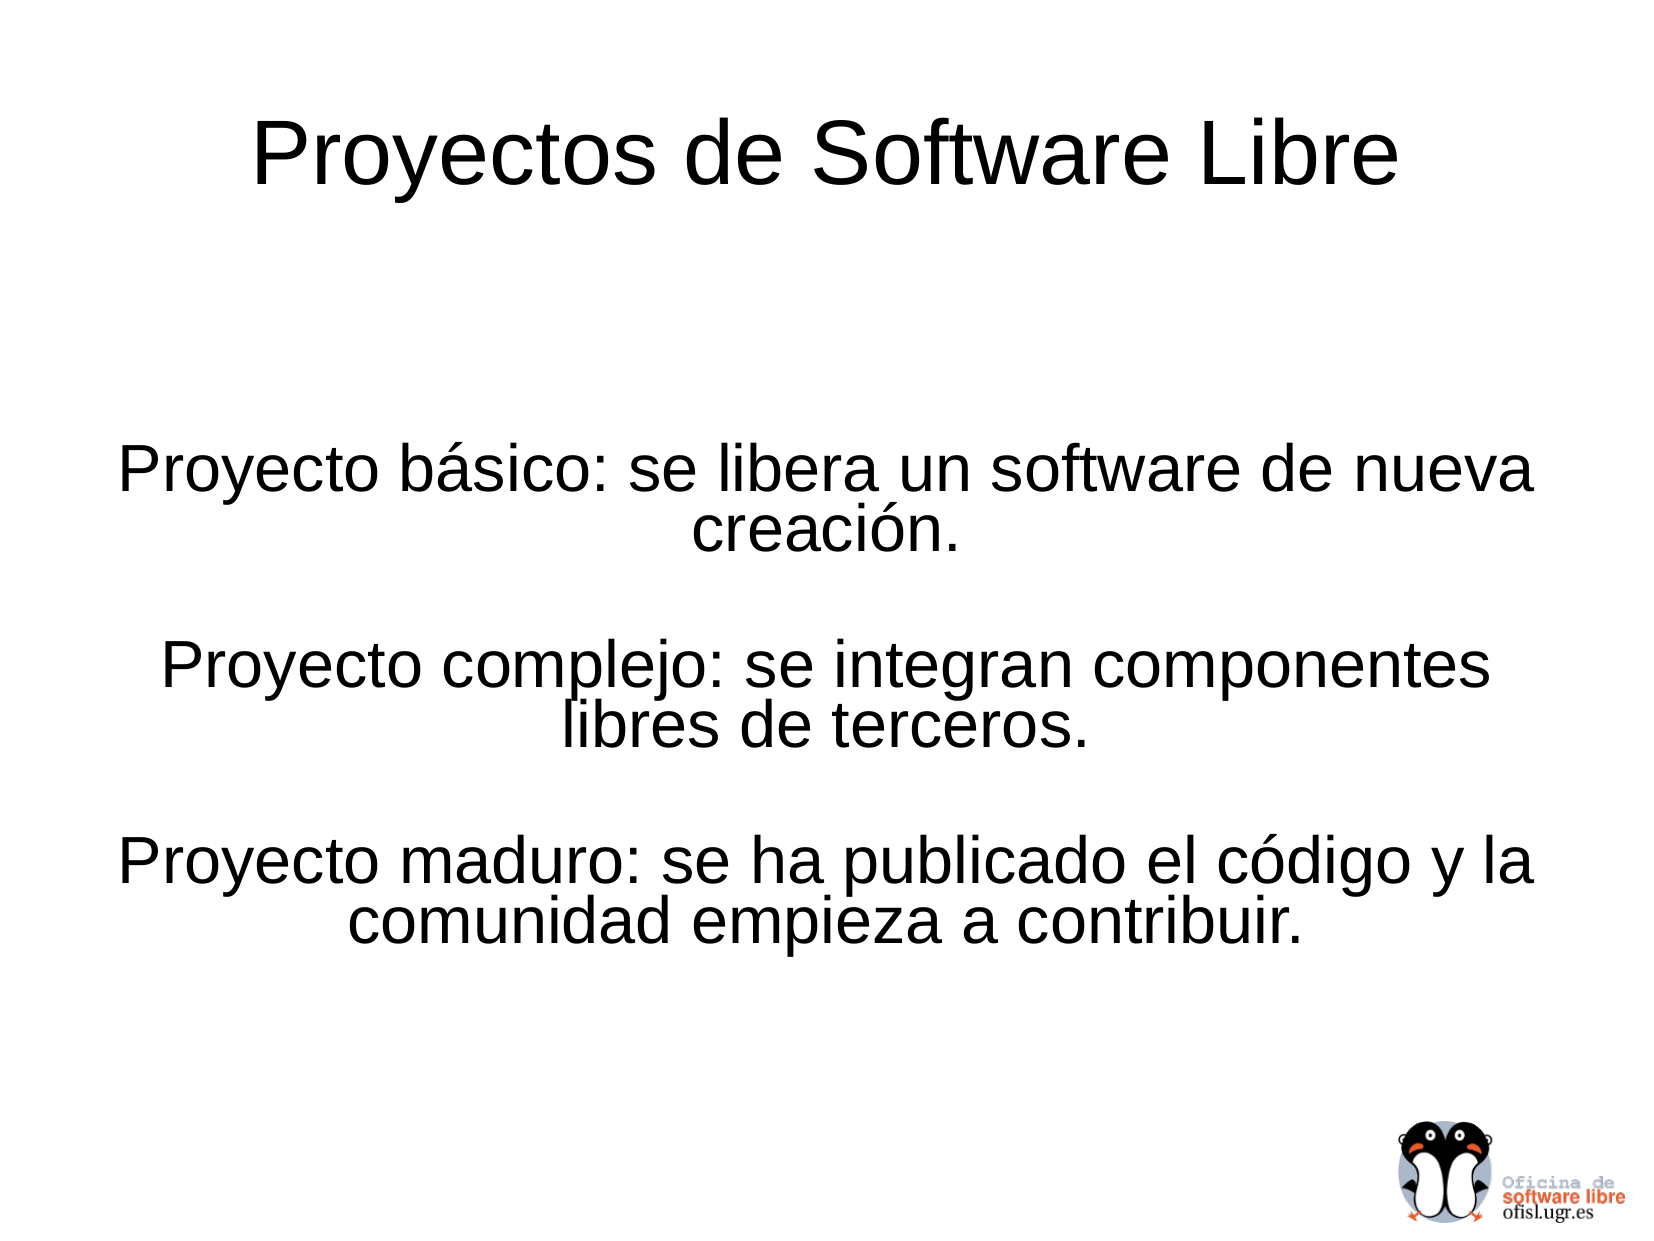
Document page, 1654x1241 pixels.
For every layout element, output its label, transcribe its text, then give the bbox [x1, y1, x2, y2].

subtitle Proyecto básico: se libera un software de nueva creación. Proyecto complejo: se integran componentes libres de terceros. Proyecto maduro: se ha publicado el código y la comunidad empieza a contribuir. [82, 297, 1571, 1102]
title Proyectos de Software Libre [82, 56, 1571, 250]
picture [1398, 1121, 1625, 1223]
